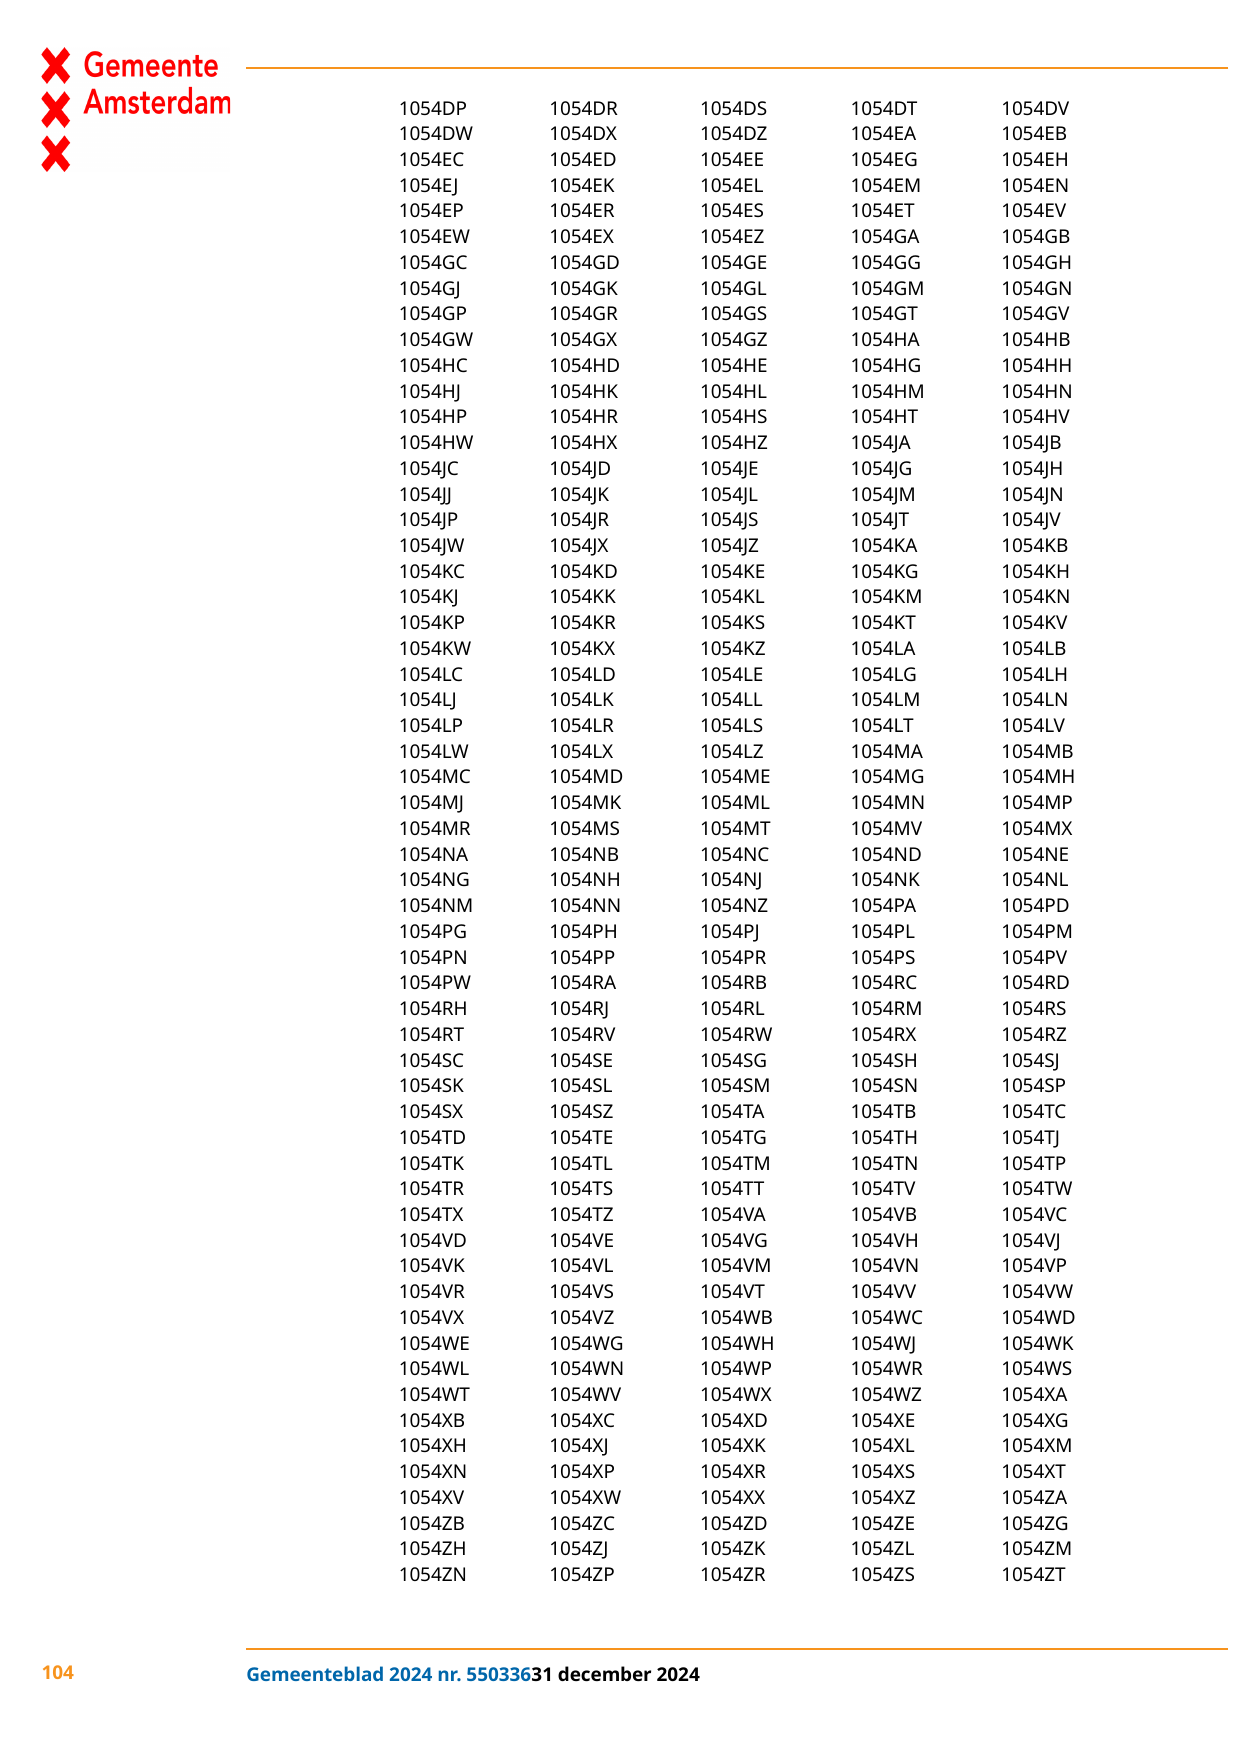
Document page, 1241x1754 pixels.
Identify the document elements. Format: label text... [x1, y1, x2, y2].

table_cell 1054ES [700, 198, 850, 223]
table_cell 1054NC [700, 841, 850, 867]
table_cell 1054HH [1001, 352, 1152, 378]
table_cell 1054LT [850, 712, 1001, 738]
table_cell 1054HX [549, 429, 700, 455]
table_cell 1054HE [700, 352, 850, 378]
table_cell 1054NH [549, 867, 700, 892]
table_cell 1054WV [549, 1381, 700, 1407]
table_cell 1054SM [700, 1073, 850, 1098]
table_cell 1054TM [700, 1150, 850, 1175]
table_cell 1054VB [850, 1201, 1001, 1227]
table_cell 1054LP [399, 712, 549, 738]
table_cell 1054ME [700, 764, 850, 789]
table_cell [248, 1381, 398, 1407]
table_cell [248, 1561, 398, 1587]
table_cell 1054JW [399, 532, 549, 558]
table_cell [248, 429, 398, 455]
table_cell 1054LD [549, 661, 700, 687]
table_cell 1054XV [399, 1484, 549, 1510]
table_cell 1054WE [399, 1330, 549, 1356]
table_cell 1054VT [700, 1278, 850, 1304]
table_cell [248, 918, 398, 944]
table_cell 1054RM [850, 995, 1001, 1021]
table_cell 1054HV [1001, 404, 1152, 429]
table_cell 1054LZ [700, 738, 850, 764]
table_cell 1054EC [399, 146, 549, 172]
table_cell 1054JT [850, 506, 1001, 532]
table_cell 1054RB [700, 970, 850, 995]
table_cell 1054GV [1001, 301, 1152, 326]
table_cell 1054KX [549, 635, 700, 661]
table_cell 1054WJ [850, 1330, 1001, 1356]
table_cell 1054WZ [850, 1381, 1001, 1407]
table_cell 1054JH [1001, 455, 1152, 481]
table_cell 1054KR [549, 609, 700, 635]
table_cell 1054PG [399, 918, 549, 944]
table_cell 1054XM [1001, 1433, 1152, 1458]
table_cell 1054LJ [399, 687, 549, 712]
table_cell 1054NJ [700, 867, 850, 892]
table_cell 1054JX [549, 532, 700, 558]
table_cell 1054JN [1001, 481, 1152, 506]
table_cell 1054NM [399, 893, 549, 918]
table_cell 1054TB [850, 1098, 1001, 1124]
table_cell [248, 378, 398, 403]
table_cell 1054JC [399, 455, 549, 481]
table_cell 1054XK [700, 1433, 850, 1458]
table_cell 1054VG [700, 1227, 850, 1253]
table_cell 1054GS [700, 301, 850, 326]
table_cell 1054EW [399, 224, 549, 249]
table_cell [248, 1484, 398, 1510]
table_cell 1054WB [700, 1304, 850, 1330]
table_cell [248, 790, 398, 815]
table_cell 1054NE [1001, 841, 1152, 867]
table_cell 1054VD [399, 1227, 549, 1253]
table_cell 1054EB [1001, 121, 1152, 146]
table_cell 1054ER [549, 198, 700, 223]
table_cell [248, 944, 398, 969]
table_cell 1054XT [1001, 1459, 1152, 1484]
table_cell [248, 1278, 398, 1304]
table_cell 1054DX [549, 121, 700, 146]
table_cell 1054TK [399, 1150, 549, 1175]
table_cell [248, 224, 398, 249]
table_cell 1054TZ [549, 1201, 700, 1227]
table_cell 1054NL [1001, 867, 1152, 892]
table_cell 1054GN [1001, 275, 1152, 301]
table_cell 1054EX [549, 224, 700, 249]
table_cell 1054PW [399, 970, 549, 995]
table_cell 1054DT [850, 95, 1001, 121]
table_cell 1054GP [399, 301, 549, 326]
table_cell 1054GE [700, 249, 850, 275]
table_cell 1054HP [399, 404, 549, 429]
table_cell 1054MV [850, 815, 1001, 841]
table_cell 1054SN [850, 1073, 1001, 1098]
table_cell 1054DS [700, 95, 850, 121]
table_cell 1054ZJ [549, 1536, 700, 1561]
table_cell 1054GW [399, 326, 549, 352]
table_cell [248, 1459, 398, 1484]
table_cell 1054HK [549, 378, 700, 403]
table_cell 1054XC [549, 1407, 700, 1433]
table_cell 1054TL [549, 1150, 700, 1175]
table_cell [248, 1021, 398, 1047]
table_cell 1054KK [549, 584, 700, 609]
table_cell [248, 1227, 398, 1253]
table_cell 1054HG [850, 352, 1001, 378]
table_cell 1054WK [1001, 1330, 1152, 1356]
table_cell 1054TE [549, 1124, 700, 1150]
table_cell 1054HZ [700, 429, 850, 455]
table_cell 1054EL [700, 172, 850, 198]
table_cell 1054ZK [700, 1536, 850, 1561]
table_cell 1054LK [549, 687, 700, 712]
table_cell 1054MT [700, 815, 850, 841]
table_cell 1054LC [399, 661, 549, 687]
table_cell 1054LW [399, 738, 549, 764]
table_cell 1054PM [1001, 918, 1152, 944]
table_cell 1054PA [850, 893, 1001, 918]
table_cell 1054LR [549, 712, 700, 738]
table_cell 1054XP [549, 1459, 700, 1484]
table_cell [248, 1201, 398, 1227]
table_cell 1054MK [549, 790, 700, 815]
table_cell 1054MN [850, 790, 1001, 815]
table_cell 1054XL [850, 1433, 1001, 1458]
table_cell [248, 455, 398, 481]
table_cell [248, 1073, 398, 1098]
table_cell [248, 815, 398, 841]
table_cell 1054HR [549, 404, 700, 429]
table_cell 1054KP [399, 609, 549, 635]
table_cell 1054ZN [399, 1561, 549, 1587]
table_cell [248, 121, 398, 146]
table_cell 1054XD [700, 1407, 850, 1433]
table_cell 1054ED [549, 146, 700, 172]
table_cell 1054MB [1001, 738, 1152, 764]
table_cell 1054JJ [399, 481, 549, 506]
table_cell 1054RZ [1001, 1021, 1152, 1047]
table_cell 1054EK [549, 172, 700, 198]
table_cell 1054XE [850, 1407, 1001, 1433]
table_cell [248, 146, 398, 172]
table_cell 1054RD [1001, 970, 1152, 995]
table_cell 1054MC [399, 764, 549, 789]
table_cell 1054GG [850, 249, 1001, 275]
table_cell 1054JR [549, 506, 700, 532]
table_cell 1054JP [399, 506, 549, 532]
table_cell 1054KH [1001, 558, 1152, 584]
table_cell [248, 1356, 398, 1381]
table_cell [248, 584, 398, 609]
table_cell 1054ND [850, 841, 1001, 867]
table_cell 1054LL [700, 687, 850, 712]
table_cell 1054ZL [850, 1536, 1001, 1561]
table_cell 1054HS [700, 404, 850, 429]
table_cell [248, 1175, 398, 1201]
table_cell 1054VK [399, 1253, 549, 1278]
table_cell 1054TT [700, 1175, 850, 1201]
table_cell 1054PR [700, 944, 850, 969]
table_cell 1054PH [549, 918, 700, 944]
table_cell 1054XW [549, 1484, 700, 1510]
table_cell [248, 1536, 398, 1561]
table_cell 1054NK [850, 867, 1001, 892]
table_cell 1054HA [850, 326, 1001, 352]
table_cell [248, 301, 398, 326]
table_cell 1054RA [549, 970, 700, 995]
table_cell 1054SZ [549, 1098, 700, 1124]
table_cell 1054ZS [850, 1561, 1001, 1587]
table_cell 1054SX [399, 1098, 549, 1124]
table_cell 1054XA [1001, 1381, 1152, 1407]
table_cell 1054XR [700, 1459, 850, 1484]
table_cell 1054EA [850, 121, 1001, 146]
table_cell [248, 249, 398, 275]
table_cell [248, 970, 398, 995]
table_cell 1054XS [850, 1459, 1001, 1484]
table_cell 1054JS [700, 506, 850, 532]
table_cell 1054ZP [549, 1561, 700, 1587]
table_cell 1054HD [549, 352, 700, 378]
table_cell [248, 198, 398, 223]
table_cell 1054SE [549, 1047, 700, 1072]
table_cell 1054GJ [399, 275, 549, 301]
table_cell 1054NN [549, 893, 700, 918]
table_cell 1054LS [700, 712, 850, 738]
table_cell 1054SL [549, 1073, 700, 1098]
table_cell 1054JD [549, 455, 700, 481]
table_cell 1054ET [850, 198, 1001, 223]
table_cell 1054PV [1001, 944, 1152, 969]
table_cell 1054JA [850, 429, 1001, 455]
table_cell 1054ZM [1001, 1536, 1152, 1561]
table_cell 1054SG [700, 1047, 850, 1072]
table_cell 1054EM [850, 172, 1001, 198]
table_cell 1054SK [399, 1073, 549, 1098]
table_cell 1054VX [399, 1304, 549, 1330]
table_cell 1054ZT [1001, 1561, 1152, 1587]
table_cell 1054KC [399, 558, 549, 584]
table_cell 1054NA [399, 841, 549, 867]
table_cell 1054WT [399, 1381, 549, 1407]
table_cell [248, 404, 398, 429]
table_cell 1054VH [850, 1227, 1001, 1253]
table_cell [248, 1407, 398, 1433]
table_cell 1054WX [700, 1381, 850, 1407]
table_cell 1054DW [399, 121, 549, 146]
table_cell 1054SC [399, 1047, 549, 1072]
table_cell 1054JZ [700, 532, 850, 558]
table_cell 1054JE [700, 455, 850, 481]
table_cell 1054ZD [700, 1510, 850, 1536]
table_cell 1054RW [700, 1021, 850, 1047]
table_cell 1054KL [700, 584, 850, 609]
table_cell 1054KZ [700, 635, 850, 661]
table_cell 1054TD [399, 1124, 549, 1150]
table_cell 1054VN [850, 1253, 1001, 1278]
table_cell 1054VM [700, 1253, 850, 1278]
table_cell 1054EV [1001, 198, 1152, 223]
table_cell 1054WH [700, 1330, 850, 1356]
table_cell 1054LB [1001, 635, 1152, 661]
table_cell [248, 95, 398, 121]
table_cell [248, 609, 398, 635]
table_cell 1054PD [1001, 893, 1152, 918]
table_cell 1054JB [1001, 429, 1152, 455]
table_cell 1054LV [1001, 712, 1152, 738]
table_cell 1054GR [549, 301, 700, 326]
table_cell [248, 1433, 398, 1458]
table_cell [248, 867, 398, 892]
table_cell 1054NZ [700, 893, 850, 918]
table_cell 1054XB [399, 1407, 549, 1433]
table_cell 1054TS [549, 1175, 700, 1201]
table_cell 1054GK [549, 275, 700, 301]
table_cell 1054TX [399, 1201, 549, 1227]
table_cell [248, 738, 398, 764]
table_cell 1054EZ [700, 224, 850, 249]
table_cell 1054HM [850, 378, 1001, 403]
table_cell [248, 893, 398, 918]
table_cell 1054MG [850, 764, 1001, 789]
table_cell 1054JL [700, 481, 850, 506]
table_cell 1054JK [549, 481, 700, 506]
table_cell 1054LM [850, 687, 1001, 712]
table_cell 1054LX [549, 738, 700, 764]
table_cell [248, 841, 398, 867]
table_cell 1054EE [700, 146, 850, 172]
table_cell [248, 275, 398, 301]
table_cell 1054TG [700, 1124, 850, 1150]
table_cell 1054MP [1001, 790, 1152, 815]
table_cell 1054KV [1001, 609, 1152, 635]
table_cell 1054KS [700, 609, 850, 635]
table_cell 1054ML [700, 790, 850, 815]
table_cell 1054NB [549, 841, 700, 867]
table_cell 1054ZR [700, 1561, 850, 1587]
table_cell [248, 1253, 398, 1278]
table_cell 1054XN [399, 1459, 549, 1484]
table_cell 1054HJ [399, 378, 549, 403]
table_cell 1054GD [549, 249, 700, 275]
table_cell 1054WP [700, 1356, 850, 1381]
table_cell 1054TW [1001, 1175, 1152, 1201]
table_cell 1054MD [549, 764, 700, 789]
table_cell 1054KT [850, 609, 1001, 635]
table_cell [248, 1330, 398, 1356]
table_cell 1054WD [1001, 1304, 1152, 1330]
table_cell 1054WN [549, 1356, 700, 1381]
table_cell 1054XZ [850, 1484, 1001, 1510]
table_cell 1054GM [850, 275, 1001, 301]
table_cell 1054GZ [700, 326, 850, 352]
table_cell 1054JM [850, 481, 1001, 506]
table_cell 1054KN [1001, 584, 1152, 609]
table_cell 1054RJ [549, 995, 700, 1021]
table_cell [248, 995, 398, 1021]
table_cell 1054PJ [700, 918, 850, 944]
table_cell 1054RC [850, 970, 1001, 995]
table_cell 1054VZ [549, 1304, 700, 1330]
table_cell 1054XX [700, 1484, 850, 1510]
table_cell 1054XJ [549, 1433, 700, 1458]
table_cell 1054GB [1001, 224, 1152, 249]
table_cell 1054MX [1001, 815, 1152, 841]
table_cell 1054VV [850, 1278, 1001, 1304]
table_cell [248, 506, 398, 532]
table_cell 1054GC [399, 249, 549, 275]
table_cell 1054TH [850, 1124, 1001, 1150]
table_cell 1054EH [1001, 146, 1152, 172]
table_cell 1054TC [1001, 1098, 1152, 1124]
table_cell 1054KW [399, 635, 549, 661]
table_cell 1054TJ [1001, 1124, 1152, 1150]
picture [41, 47, 231, 172]
table_cell 1054ZE [850, 1510, 1001, 1536]
table_cell 1054VR [399, 1278, 549, 1304]
table_cell [248, 687, 398, 712]
table_cell 1054LG [850, 661, 1001, 687]
table_cell [248, 1304, 398, 1330]
table_cell 1054WR [850, 1356, 1001, 1381]
table_cell [248, 326, 398, 352]
table_cell 1054SH [850, 1047, 1001, 1072]
table_cell 1054EN [1001, 172, 1152, 198]
table_cell 1054ZH [399, 1536, 549, 1561]
table_cell 1054DV [1001, 95, 1152, 121]
table_cell 1054MS [549, 815, 700, 841]
table_cell 1054MA [850, 738, 1001, 764]
table_cell 1054KD [549, 558, 700, 584]
table_cell 1054HL [700, 378, 850, 403]
table_cell 1054PS [850, 944, 1001, 969]
table_cell 1054LA [850, 635, 1001, 661]
table_cell [248, 352, 398, 378]
table_cell 1054VL [549, 1253, 700, 1278]
table_cell 1054MR [399, 815, 549, 841]
table_cell 1054TV [850, 1175, 1001, 1201]
table_cell 1054WL [399, 1356, 549, 1381]
table_cell 1054VS [549, 1278, 700, 1304]
table_cell 1054TP [1001, 1150, 1152, 1175]
table_cell 1054TN [850, 1150, 1001, 1175]
table_cell 1054VA [700, 1201, 850, 1227]
table_cell 1054KM [850, 584, 1001, 609]
table_cell 1054KB [1001, 532, 1152, 558]
table_cell 1054RT [399, 1021, 549, 1047]
table_cell 1054ZC [549, 1510, 700, 1536]
table_cell 1054KA [850, 532, 1001, 558]
table_cell 1054JV [1001, 506, 1152, 532]
table_cell 1054WG [549, 1330, 700, 1356]
table_cell 1054GX [549, 326, 700, 352]
table_cell 1054NG [399, 867, 549, 892]
table_cell 1054KE [700, 558, 850, 584]
table_cell [248, 661, 398, 687]
table_cell 1054LN [1001, 687, 1152, 712]
table_cell 1054WC [850, 1304, 1001, 1330]
table_cell 1054HC [399, 352, 549, 378]
table_cell 1054KG [850, 558, 1001, 584]
table_cell [248, 532, 398, 558]
table_cell 1054PP [549, 944, 700, 969]
table_cell 1054VJ [1001, 1227, 1152, 1253]
table_cell [248, 558, 398, 584]
table_cell 1054EP [399, 198, 549, 223]
table_cell [248, 1098, 398, 1124]
table_cell 1054DR [549, 95, 700, 121]
table_cell 1054PL [850, 918, 1001, 944]
table_cell 1054GT [850, 301, 1001, 326]
table_cell 1054HB [1001, 326, 1152, 352]
table_cell 1054ZA [1001, 1484, 1152, 1510]
table_cell [248, 172, 398, 198]
table_cell 1054ZB [399, 1510, 549, 1536]
table_cell 1054VC [1001, 1201, 1152, 1227]
table_cell 1054LE [700, 661, 850, 687]
table_cell [248, 712, 398, 738]
table_cell 1054EJ [399, 172, 549, 198]
table_cell 1054VP [1001, 1253, 1152, 1278]
table_cell 1054TR [399, 1175, 549, 1201]
table_cell 1054LH [1001, 661, 1152, 687]
table_cell 1054RH [399, 995, 549, 1021]
table_cell 1054GH [1001, 249, 1152, 275]
table_cell 1054MJ [399, 790, 549, 815]
table_cell 1054MH [1001, 764, 1152, 789]
table_cell [248, 1150, 398, 1175]
table_cell 1054EG [850, 146, 1001, 172]
table_cell 1054DZ [700, 121, 850, 146]
table_cell 1054RV [549, 1021, 700, 1047]
table_cell [248, 481, 398, 506]
table_cell 1054JG [850, 455, 1001, 481]
table_cell 1054GL [700, 275, 850, 301]
table_cell 1054HN [1001, 378, 1152, 403]
table_cell 1054XH [399, 1433, 549, 1458]
table_cell 1054RS [1001, 995, 1152, 1021]
table_cell 1054PN [399, 944, 549, 969]
table_cell 1054TA [700, 1098, 850, 1124]
table_cell 1054ZG [1001, 1510, 1152, 1536]
table_cell [248, 1124, 398, 1150]
table_cell 1054HW [399, 429, 549, 455]
table_cell [248, 1510, 398, 1536]
table_cell 1054SP [1001, 1073, 1152, 1098]
table_cell 1054VE [549, 1227, 700, 1253]
table_cell 1054DP [399, 95, 549, 121]
table_cell 1054SJ [1001, 1047, 1152, 1072]
table_cell 1054XG [1001, 1407, 1152, 1433]
table_cell [248, 635, 398, 661]
table_cell 1054WS [1001, 1356, 1152, 1381]
table_cell 1054VW [1001, 1278, 1152, 1304]
table_cell [248, 764, 398, 789]
table_cell 1054HT [850, 404, 1001, 429]
table_cell [248, 1047, 398, 1072]
table_cell 1054RL [700, 995, 850, 1021]
table_cell 1054GA [850, 224, 1001, 249]
table_cell 1054KJ [399, 584, 549, 609]
table_cell 1054RX [850, 1021, 1001, 1047]
